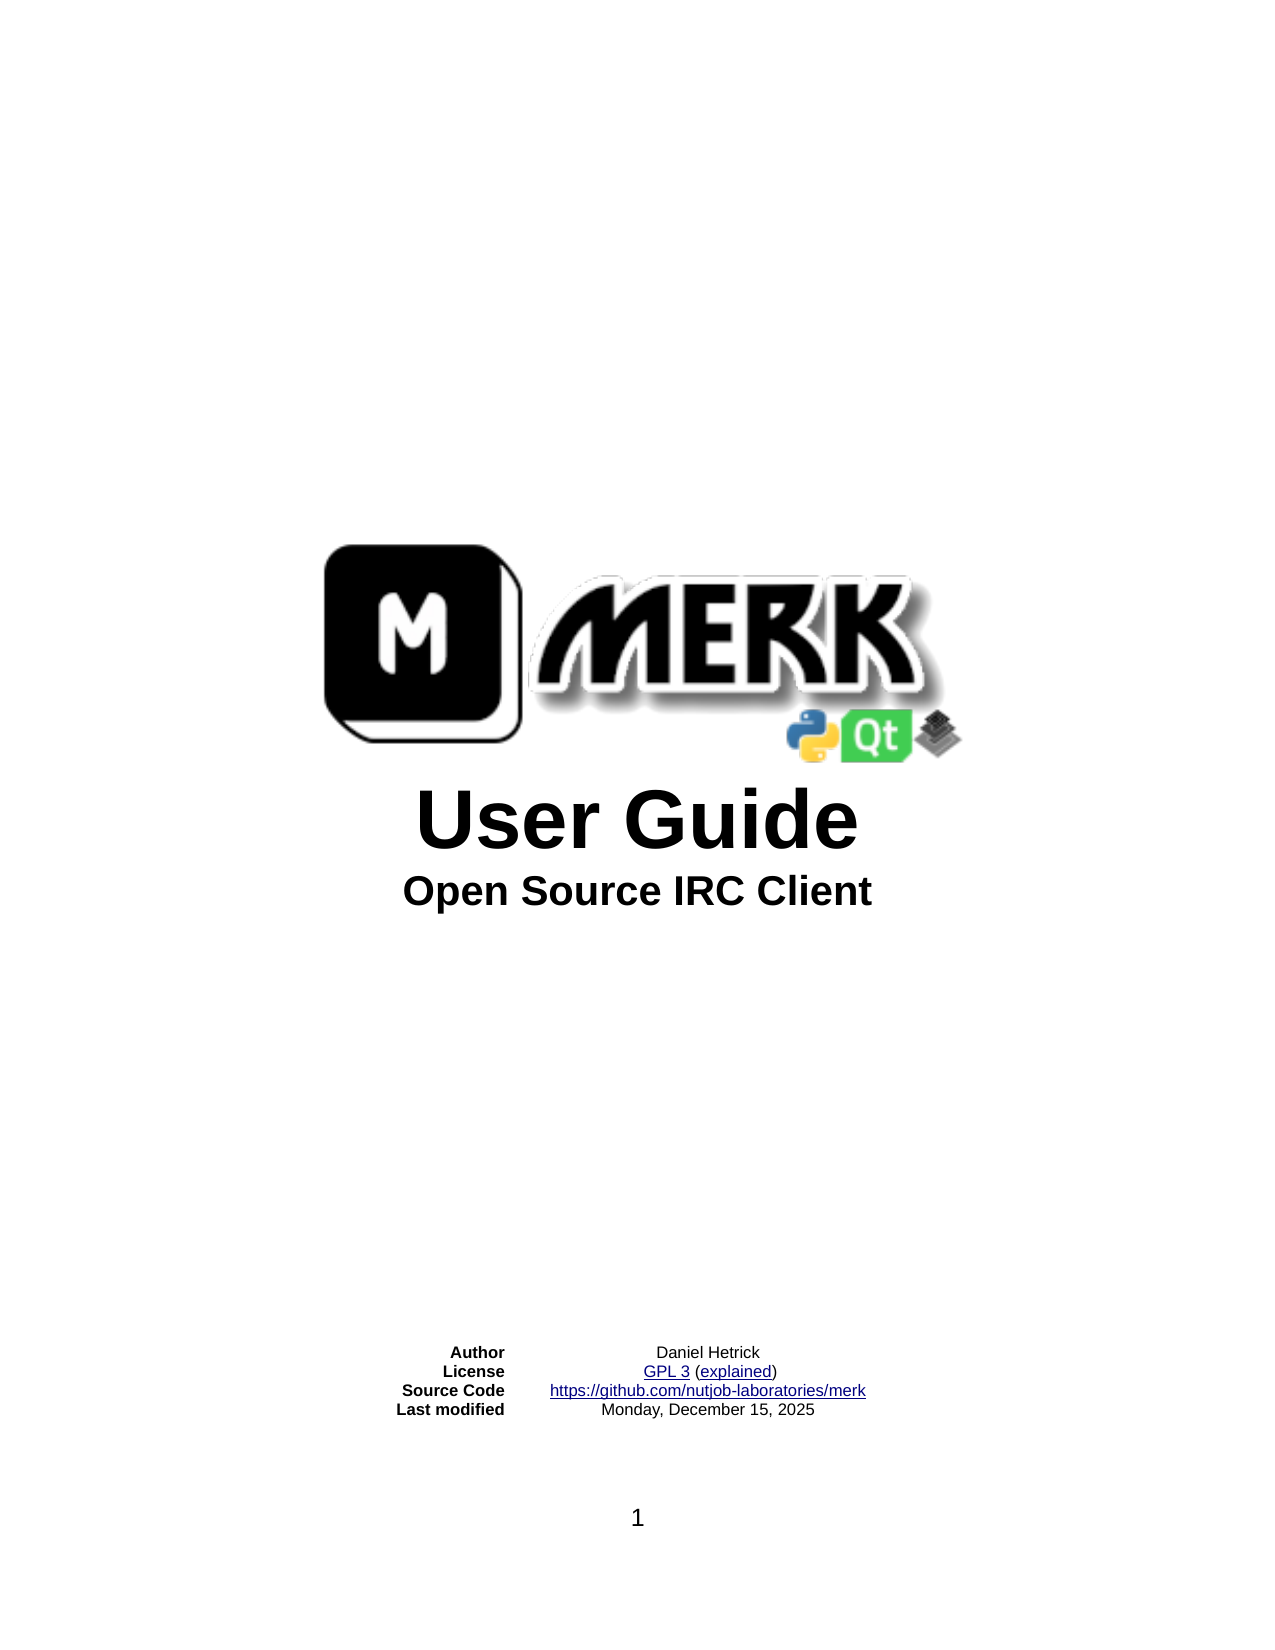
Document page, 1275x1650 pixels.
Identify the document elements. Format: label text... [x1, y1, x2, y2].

table_cell GPL 3 (explained) [519, 1362, 897, 1381]
table_cell Source Code [378, 1381, 518, 1400]
table_cell License [378, 1362, 518, 1381]
table_header Daniel Hetrick [519, 1343, 897, 1362]
table_header Author [378, 1343, 518, 1362]
table_cell https://github.com/nutjob-laboratories/merk [519, 1381, 897, 1400]
table_cell Last modified [378, 1400, 518, 1419]
picture [304, 520, 971, 771]
text User Guide [118, 771, 1157, 866]
table_cell Sunday, December 14, 2025 [519, 1400, 897, 1419]
text Open Source IRC Client [118, 866, 1157, 914]
